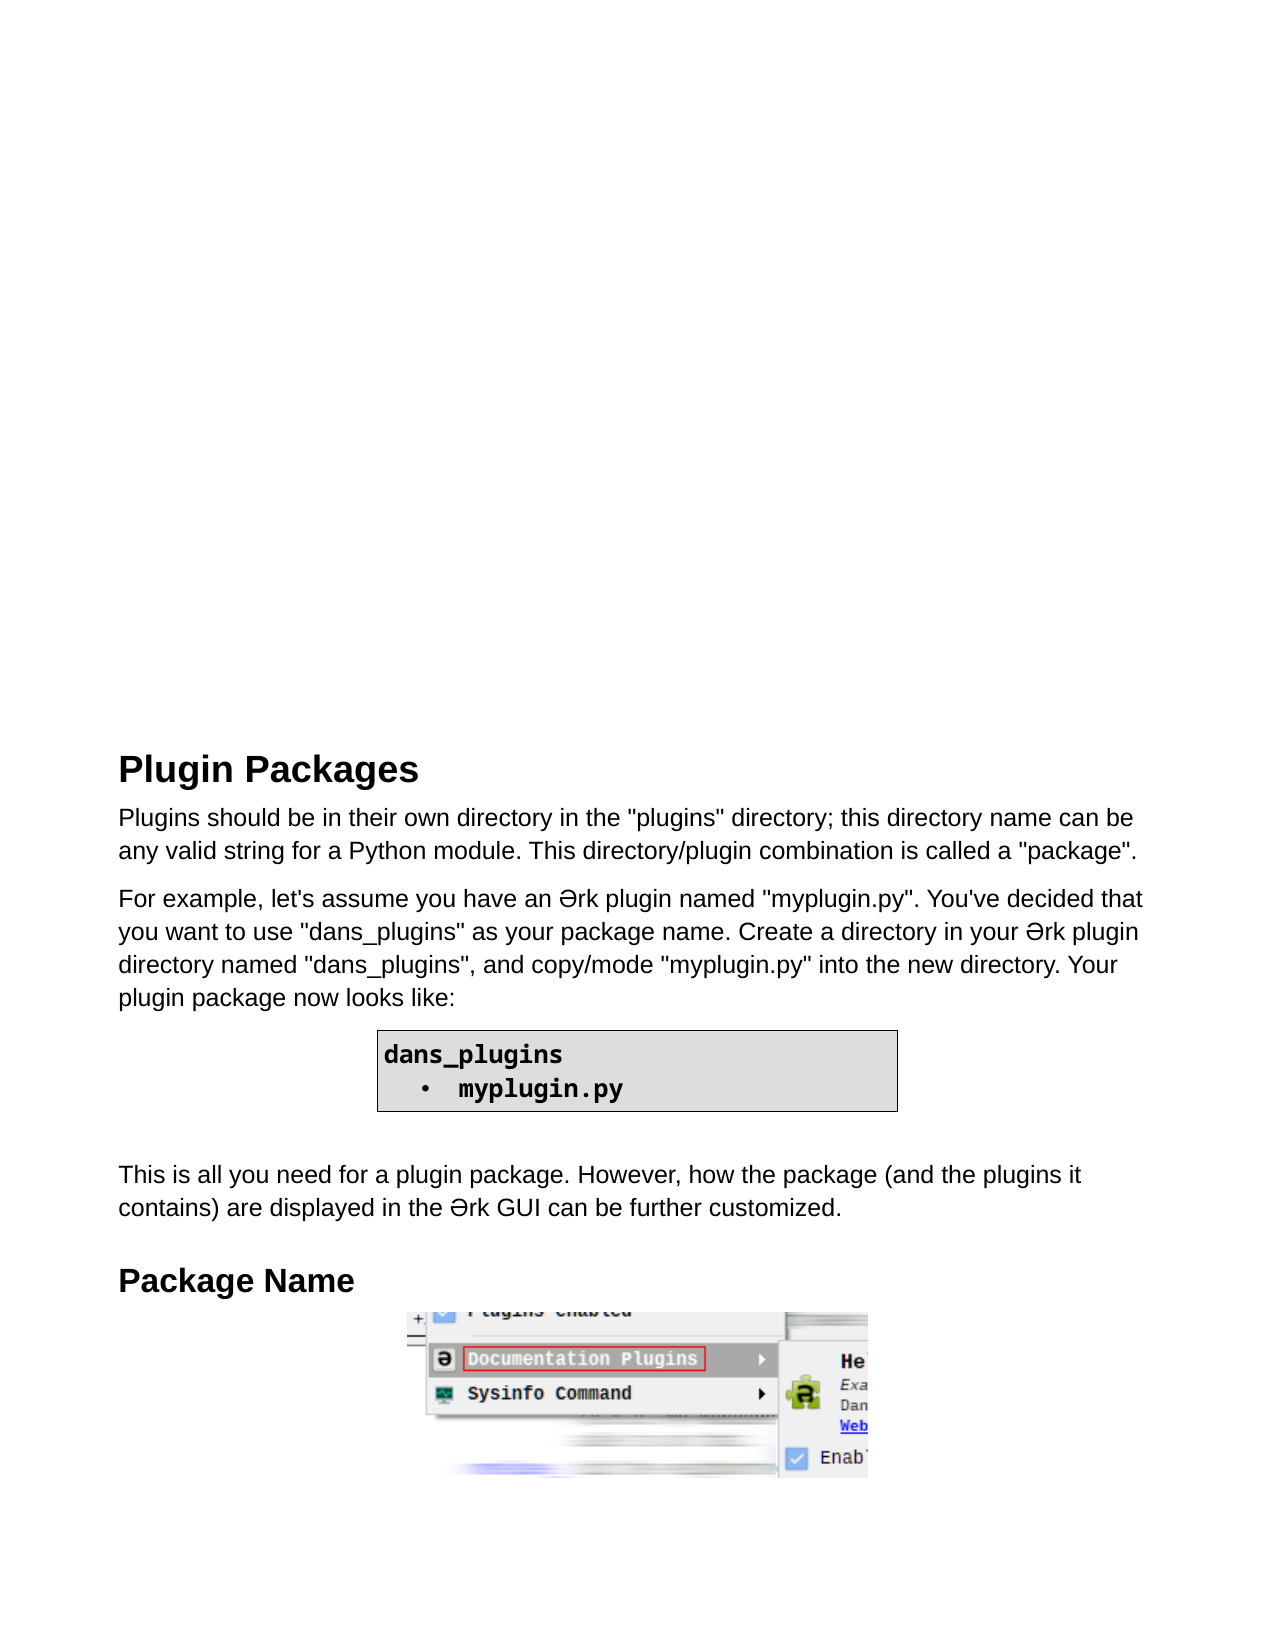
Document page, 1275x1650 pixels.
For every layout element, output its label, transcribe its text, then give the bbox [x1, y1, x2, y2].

subtitle Plugin Packages [118, 747, 1157, 791]
text For example, let's assume you have an Ərk plugin named "myplugin.py". You've decided that you want to use "dans_plugins" as your package name. Create a directory in your Ərk plugin directory named "dans_plugins", and copy/mode "myplugin.py" into the new directory. Your plugin package now looks like: [118, 884, 1157, 1011]
table_header dans_plugins myplugin.py [378, 1031, 897, 1111]
text Plugins should be in their own directory in the "plugins" directory; this directory name can be any valid string for a Python module. This directory/plugin combination is called a "package". [118, 803, 1157, 865]
picture [407, 1312, 868, 1478]
subtitle Package Name [118, 1261, 1157, 1300]
text This is all you need for a plugin package. However, how the package (and the plugins it contains) are displayed in the Ərk GUI can be further customized. [118, 1159, 1157, 1221]
